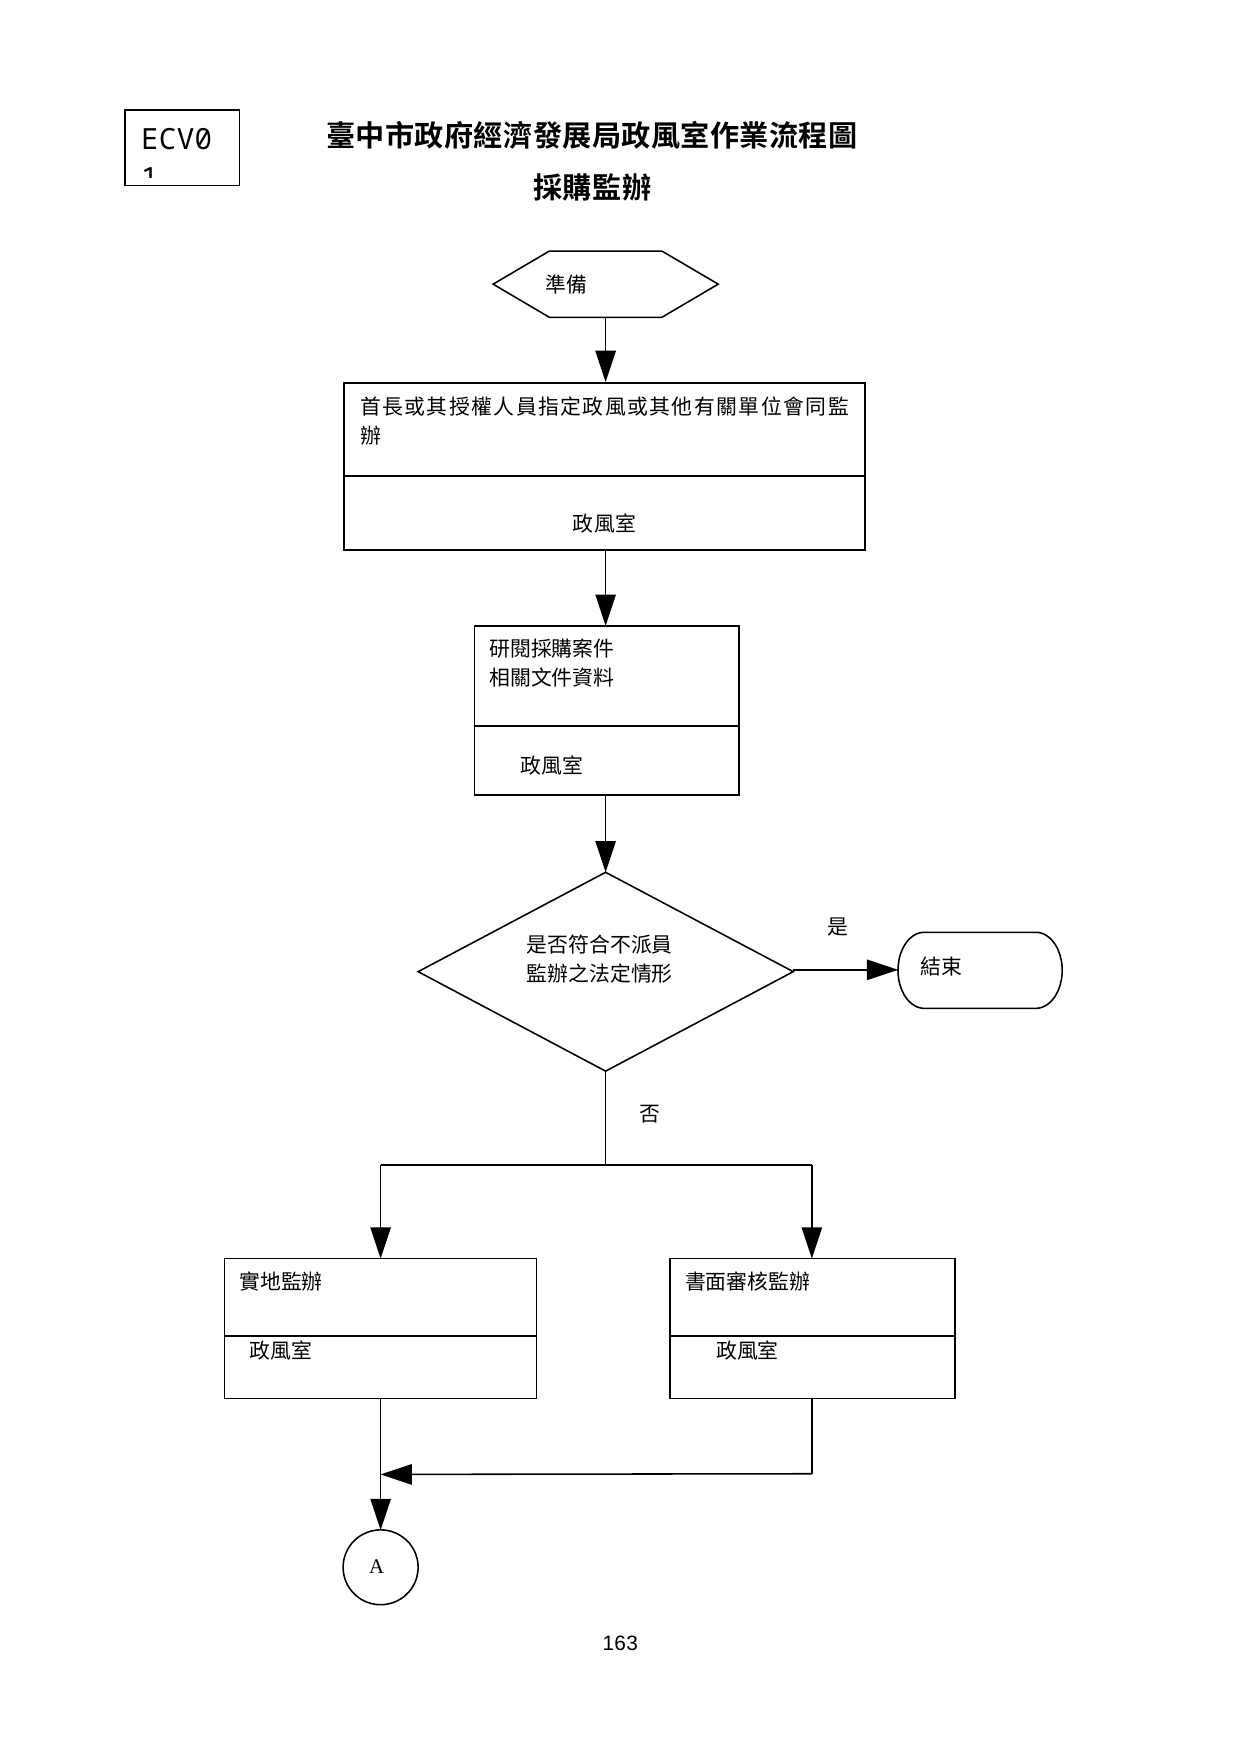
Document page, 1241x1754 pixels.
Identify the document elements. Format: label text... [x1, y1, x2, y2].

text 否 [639, 1098, 666, 1128]
text ECV01 [141, 118, 224, 177]
text 採購監辦 [62, 155, 1122, 207]
text 採購監辦 [126, 111, 239, 185]
text 首長或其授權人員指定政風或其他有關單位會同監辦 [360, 391, 849, 449]
text 是 [827, 896, 872, 925]
text 政風室 [360, 508, 849, 537]
text 臺中市政府經濟發展局政風室作業流程圖 [62, 103, 1122, 155]
